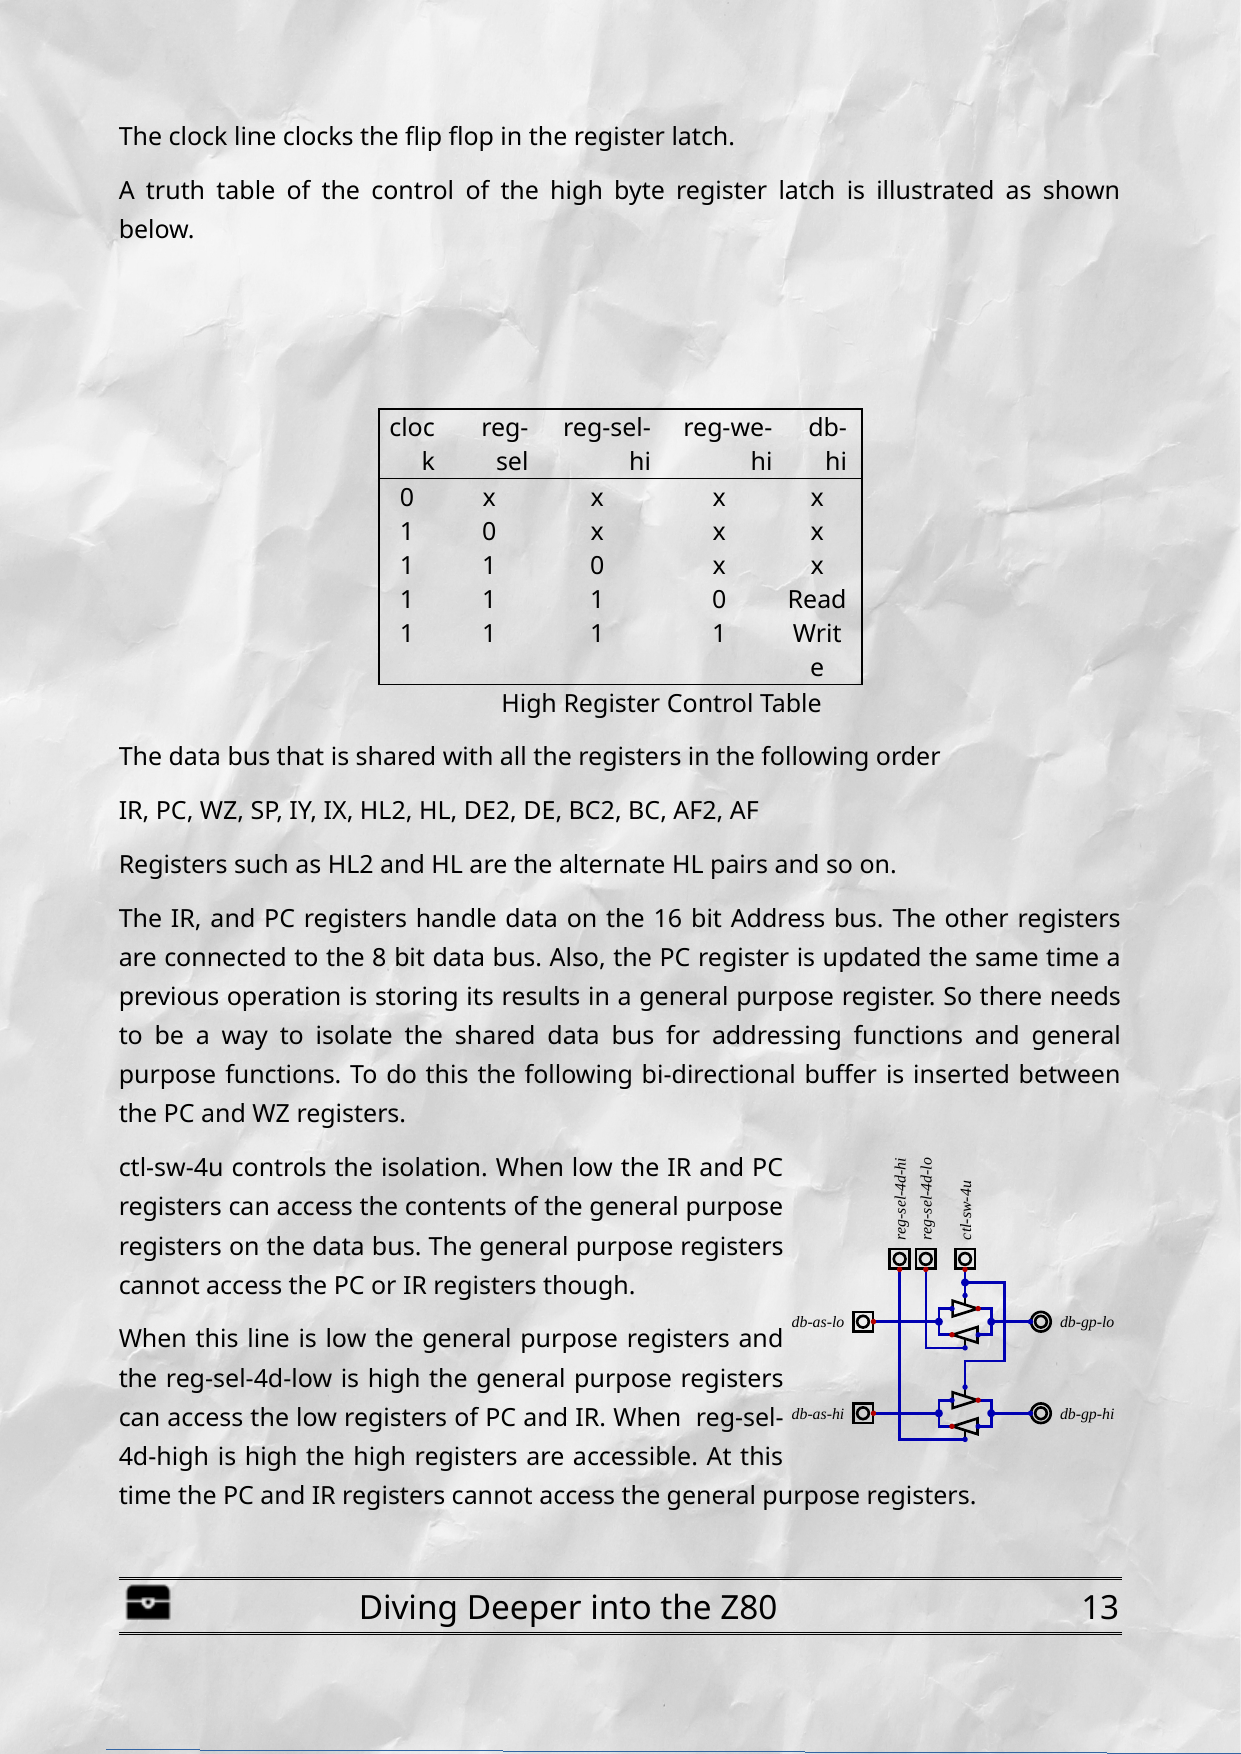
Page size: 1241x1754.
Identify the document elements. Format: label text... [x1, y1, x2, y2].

table_cell 1 [380, 548, 450, 581]
table_cell 1 [450, 581, 543, 616]
table_cell 1 [450, 616, 543, 684]
table_cell x [787, 513, 861, 547]
table_cell 1 [543, 581, 666, 616]
table_cell 1 [666, 616, 787, 684]
text IR, PC, WZ, SP, IY, IX, HL2, HL, DE2, DE, BC2, BC, AF2, AF [118, 793, 1122, 827]
table_cell x [450, 479, 543, 513]
text High Register Control Table [118, 685, 1122, 719]
table_header reg-we-hi [666, 410, 787, 478]
text The data bus that is shared with all the registers in the following order [118, 739, 1122, 773]
table_cell 1 [380, 581, 450, 616]
text ctl-sw-4u controls the isolation. When low the IR and PC registers can access the contents of the general purpose registers on the data bus. The general purpose registers cannot access the PC or IR registers though. [118, 1150, 1122, 1301]
table_header clock [380, 410, 450, 478]
table_cell x [543, 479, 666, 513]
table_cell Read [787, 581, 861, 616]
table_cell x [543, 513, 666, 547]
picture [0, 0, 1241, 1754]
text A truth table of the control of the high byte register latch is illustrated as shown below. [118, 172, 1122, 246]
text When this line is low the general purpose registers and the reg-sel-4d-low is high the general purpose registers can access the low registers of PC and IR. When reg-sel-4d-high is high the high registers are accessible. At this time the PC and IR registers cannot access the general purpose registers. [118, 1321, 1122, 1512]
table_cell 0 [450, 513, 543, 547]
table_cell 1 [380, 616, 450, 684]
table_cell 0 [380, 479, 450, 513]
table_cell 0 [666, 581, 787, 616]
table_header db-hi [787, 410, 861, 478]
text The IR, and PC registers handle data on the 16 bit Address bus. The other registers are connected to the 8 bit data bus. Also, the PC register is updated the same time a previous operation is storing its results in a general purpose register. So there needs to be a way to isolate the shared data bus for addressing functions and general purpose functions. To do this the following bi-directional buffer is inserted between the PC and WZ registers. [118, 900, 1122, 1130]
table_cell 1 [450, 548, 543, 581]
text The clock line clocks the flip flop in the register latch. [118, 118, 1122, 153]
table_cell x [666, 479, 787, 513]
table_cell x [787, 548, 861, 581]
table_cell 1 [543, 616, 666, 684]
table_header reg-sel [450, 410, 543, 478]
text Registers such as HL2 and HL are the alternate HL pairs and so on. [118, 846, 1122, 881]
table_header reg-sel-hi [543, 410, 666, 478]
table_cell x [666, 513, 787, 547]
table_cell Write [787, 616, 861, 684]
table_cell 1 [380, 513, 450, 547]
table_cell 0 [543, 548, 666, 581]
table_cell x [666, 548, 787, 581]
table_cell x [787, 479, 861, 513]
